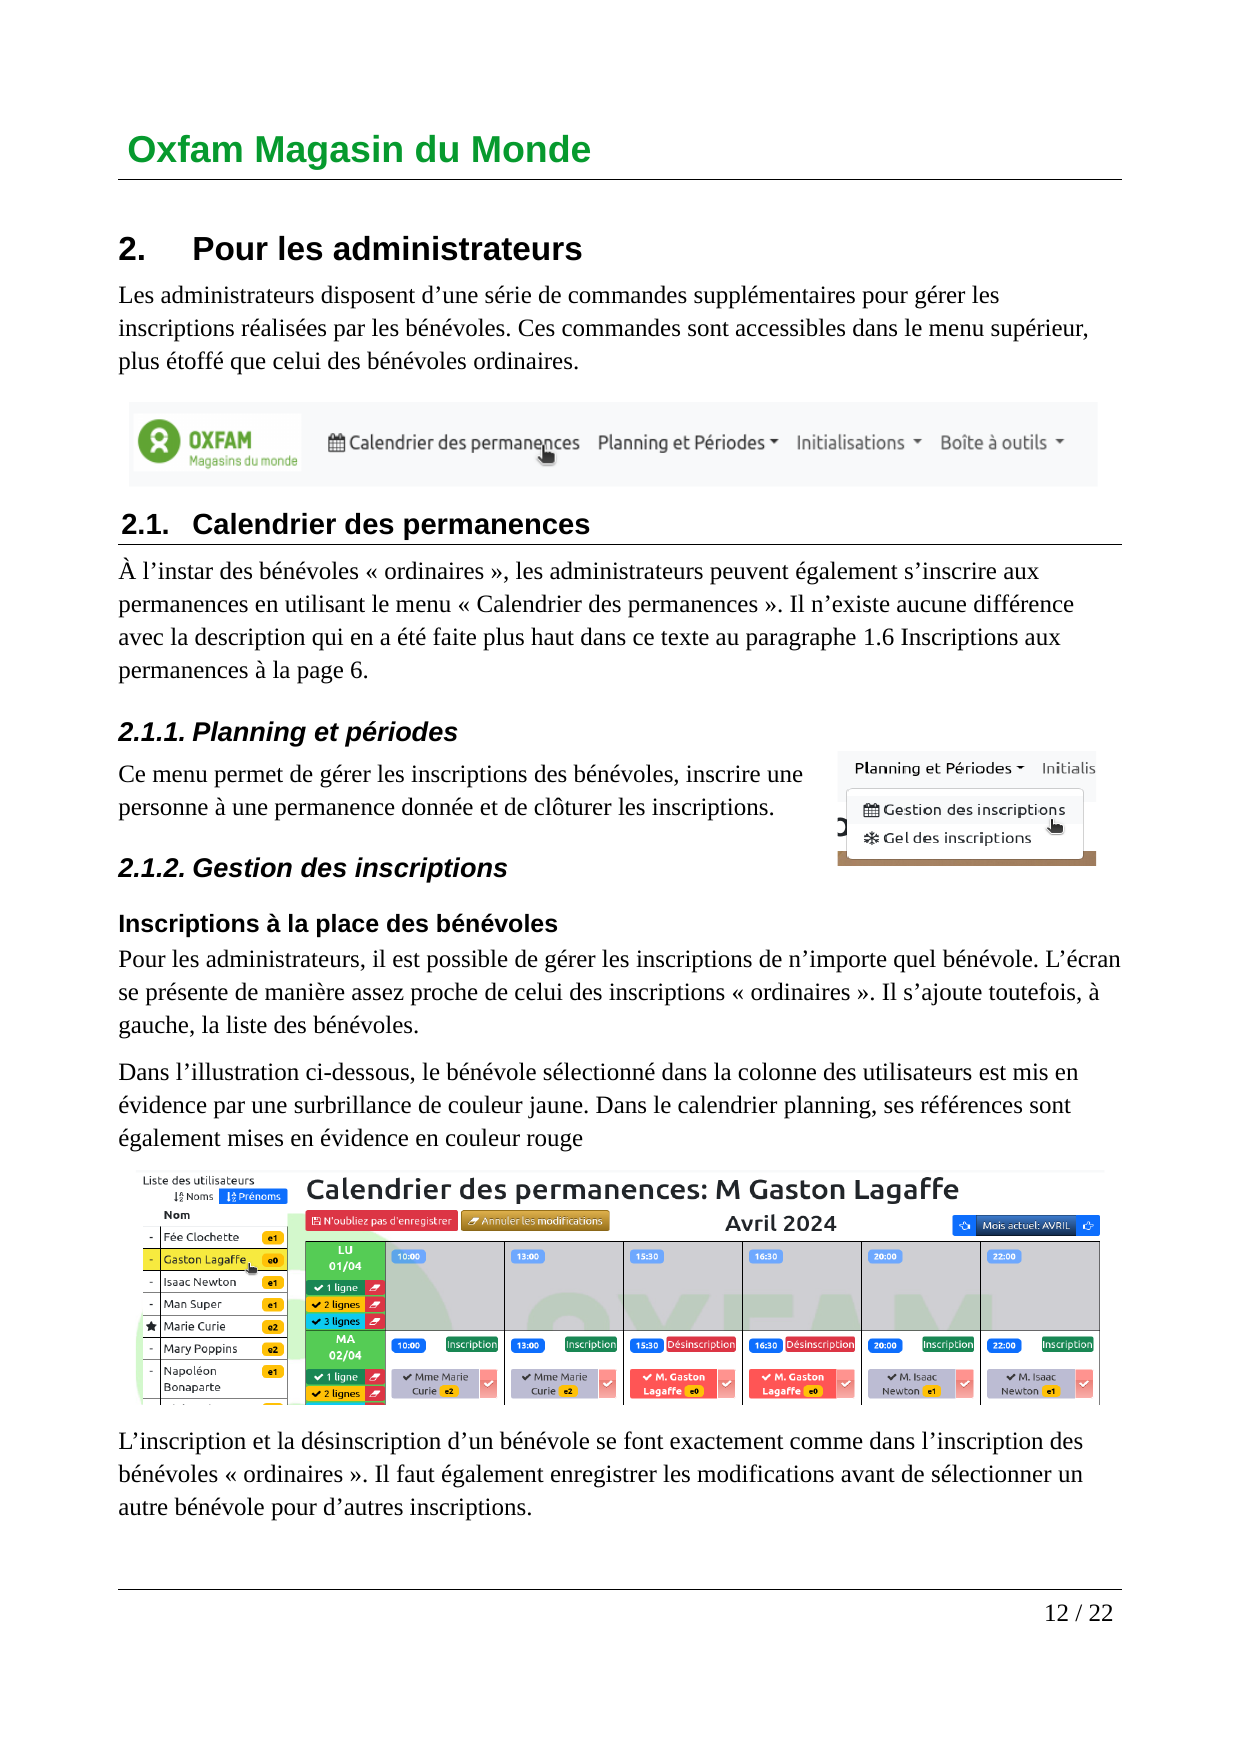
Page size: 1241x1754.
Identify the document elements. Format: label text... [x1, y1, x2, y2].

subtitle Inscriptions à la place des bénévoles [118, 909, 1122, 937]
subtitle Planning et périodes [118, 716, 1122, 883]
text L’inscription et la désinscription d’un bénévole se font exactement comme dans l’inscription des bénévoles « ordinaires ». Il faut également enregistrer les modifications avant de sélectionner un autre bénévole pour d’autres inscriptions. [118, 1422, 1122, 1521]
picture [837, 751, 1097, 866]
picture [135, 1170, 1105, 1405]
text Pour les administrateurs, il est possible de gérer les inscriptions de n’importe quel bénévole. L’écran se présente de manière assez proche de celui des inscriptions « ordinaires ». Il s’ajoute toutefois, à gauche, la liste des bénévoles. [118, 944, 1122, 1038]
text Les administrateurs disposent d’une série de commandes supplémentaires pour gérer les inscriptions réalisées par les bénévoles. Ces commandes sont accessibles dans le menu supérieur, plus étoffé que celui des bénévoles ordinaires. [118, 280, 1122, 375]
subtitle Pour les administrateurs [118, 229, 1122, 268]
text Ce menu permet de gérer les inscriptions des bénévoles, inscrire une personne à une permanence donnée et de clôturer les inscriptions. [118, 759, 820, 821]
text À l’instar des bénévoles « ordinaires », les administrateurs peuvent également s’inscrire aux permanences en utilisant le menu « Calendrier des permanences ». Il n’existe aucune différence avec la description qui en a été faite plus haut dans ce texte au paragraphe 1.6 Inscriptions aux permanences à la page 6. [118, 556, 1122, 684]
text Dans l’illustration ci-dessous, le bénévole sélectionné dans la colonne des utilisateurs est mis en évidence par une surbrillance de couleur jaune. Dans le calendrier planning, ses références sont également mises en évidence en couleur rouge [118, 1057, 1122, 1422]
subtitle Calendrier des permanences [111, 385, 1122, 544]
subtitle Gestion des inscriptions [118, 852, 1122, 884]
picture [129, 402, 1098, 490]
